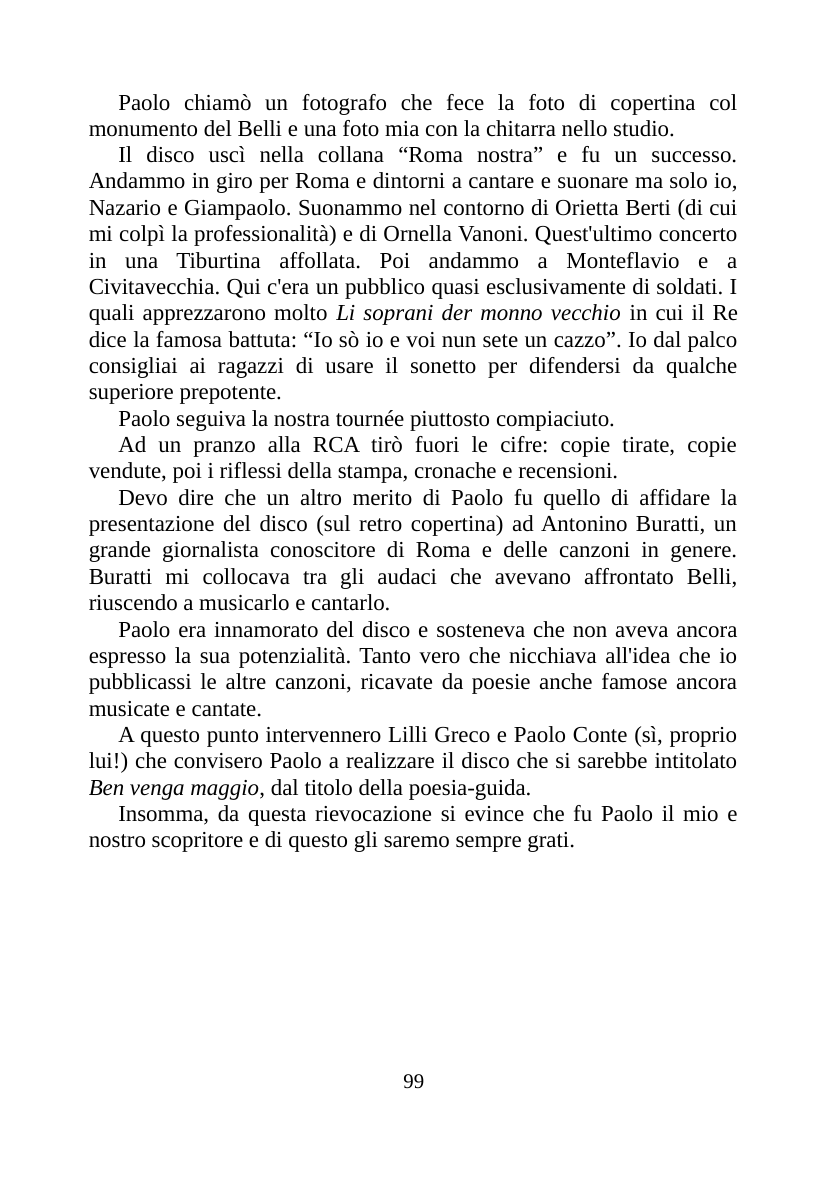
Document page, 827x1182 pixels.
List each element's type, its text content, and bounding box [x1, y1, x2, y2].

text Insomma, da questa rievocazione si evince che fu Paolo il mio e nostro scopritore e di questo gli saremo sempre grati. [88, 800, 738, 853]
text A questo punto intervennero Lilli Greco e Paolo Conte (sì, proprio lui!) che convisero Paolo a realizzare il disco che si sarebbe intitolato Ben venga maggio, dal titolo della poesia-guida. [88, 721, 738, 800]
text Il disco uscì nella collana “Roma nostra” e fu un successo. Andammo in giro per Roma e dintorni a cantare e suonare ma solo io, Nazario e Giampaolo. Suonammo nel contorno di Orietta Berti (di cui mi colpì la professionalità) e di Ornella Vanoni. Quest'ultimo concerto in una Tiburtina affollata. Poi andammo a Monteflavio e a Civitavecchia. Qui c'era un pubblico quasi esclusivamente di soldati. I quali apprezzarono molto Li soprani der monno vecchio in cui il Re dice la famosa battuta: “Io sò io e voi nun sete un cazzo”. Io dal palco consigliai ai ragazzi di usare il sonetto per difendersi da qualche superiore prepotente. [88, 141, 738, 405]
text Paolo chiamò un fotografo che fece la foto di copertina col monumento del Belli e una foto mia con la chitarra nello studio. [88, 88, 738, 141]
text Paolo era innamorato del disco e sosteneva che non aveva ancora espresso la sua potenzialità. Tanto vero che nicchiava all'idea che io pubblicassi le altre canzoni, ricavate da poesie anche famose ancora musicate e cantate. [88, 616, 738, 721]
text Devo dire che un altro merito di Paolo fu quello di affidare la presentazione del disco (sul retro copertina) ad Antonino Buratti, un grande giornalista conoscitore di Roma e delle canzoni in genere. Buratti mi collocava tra gli audaci che avevano affrontato Belli, riuscendo a musicarlo e cantarlo. [88, 484, 738, 616]
text Ad un pranzo alla RCA tirò fuori le cifre: copie tirate, copie vendute, poi i riflessi della stampa, cronache e recensioni. [88, 431, 738, 484]
text Paolo seguiva la nostra tournée piuttosto compiaciuto. [88, 405, 738, 431]
